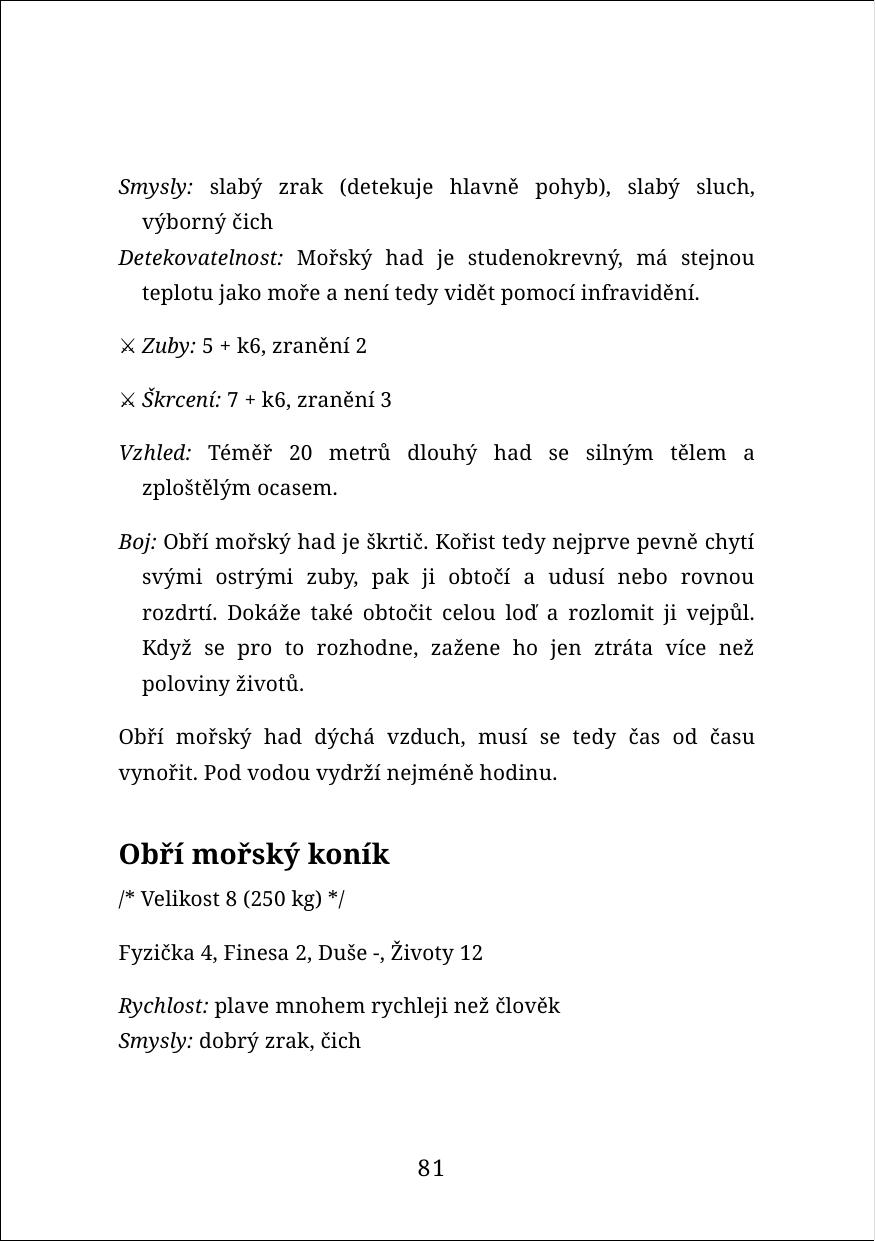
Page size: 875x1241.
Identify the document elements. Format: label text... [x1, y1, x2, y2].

text Vzhled: Téměř 20 metrů dlouhý had se silným tělem a zploštělým ocasem. [118, 438, 756, 502]
text Rychlost: plave mnohem rychleji než člověk [118, 991, 756, 1019]
text Fyzička 4, Finesa 2, Duše -, Životy 12 [118, 938, 756, 966]
text Smysly: dobrý zrak, čich [118, 1027, 756, 1055]
text Boj: Obří mořský had je škrtič. Kořist tedy nejprve pevně chytí svými ostrými zuby, pak ji obtočí a udusí nebo rovnou rozdrtí. Dokáže také obtočit celou loď a rozlomit ji vejpůl. Když se pro to rozhodne, zažene ho jen ztráta více než poloviny životů. [118, 527, 756, 697]
subtitle Obří mořský koník [118, 834, 756, 873]
text Detekovatelnost: Mořský had je studenokrevný, má stejnou teplotu jako moře a není tedy vidět pomocí infravidění. [118, 243, 756, 307]
text Obří mořský had dýchá vzduch, musí se tedy čas od času vynořit. Pod vodou vydrží nejméně hodinu. [118, 722, 756, 786]
text ⚔ Zuby: 5 + k6, zranění 2 [118, 332, 756, 360]
text ⚔ Škrcení: 7 + k6, zranění 3 [118, 385, 756, 413]
text /* Velikost 8 (250 kg) */ [118, 884, 756, 913]
text Smysly: slabý zrak (detekuje hlavně pohyb), slabý sluch, výborný čich [118, 172, 756, 236]
